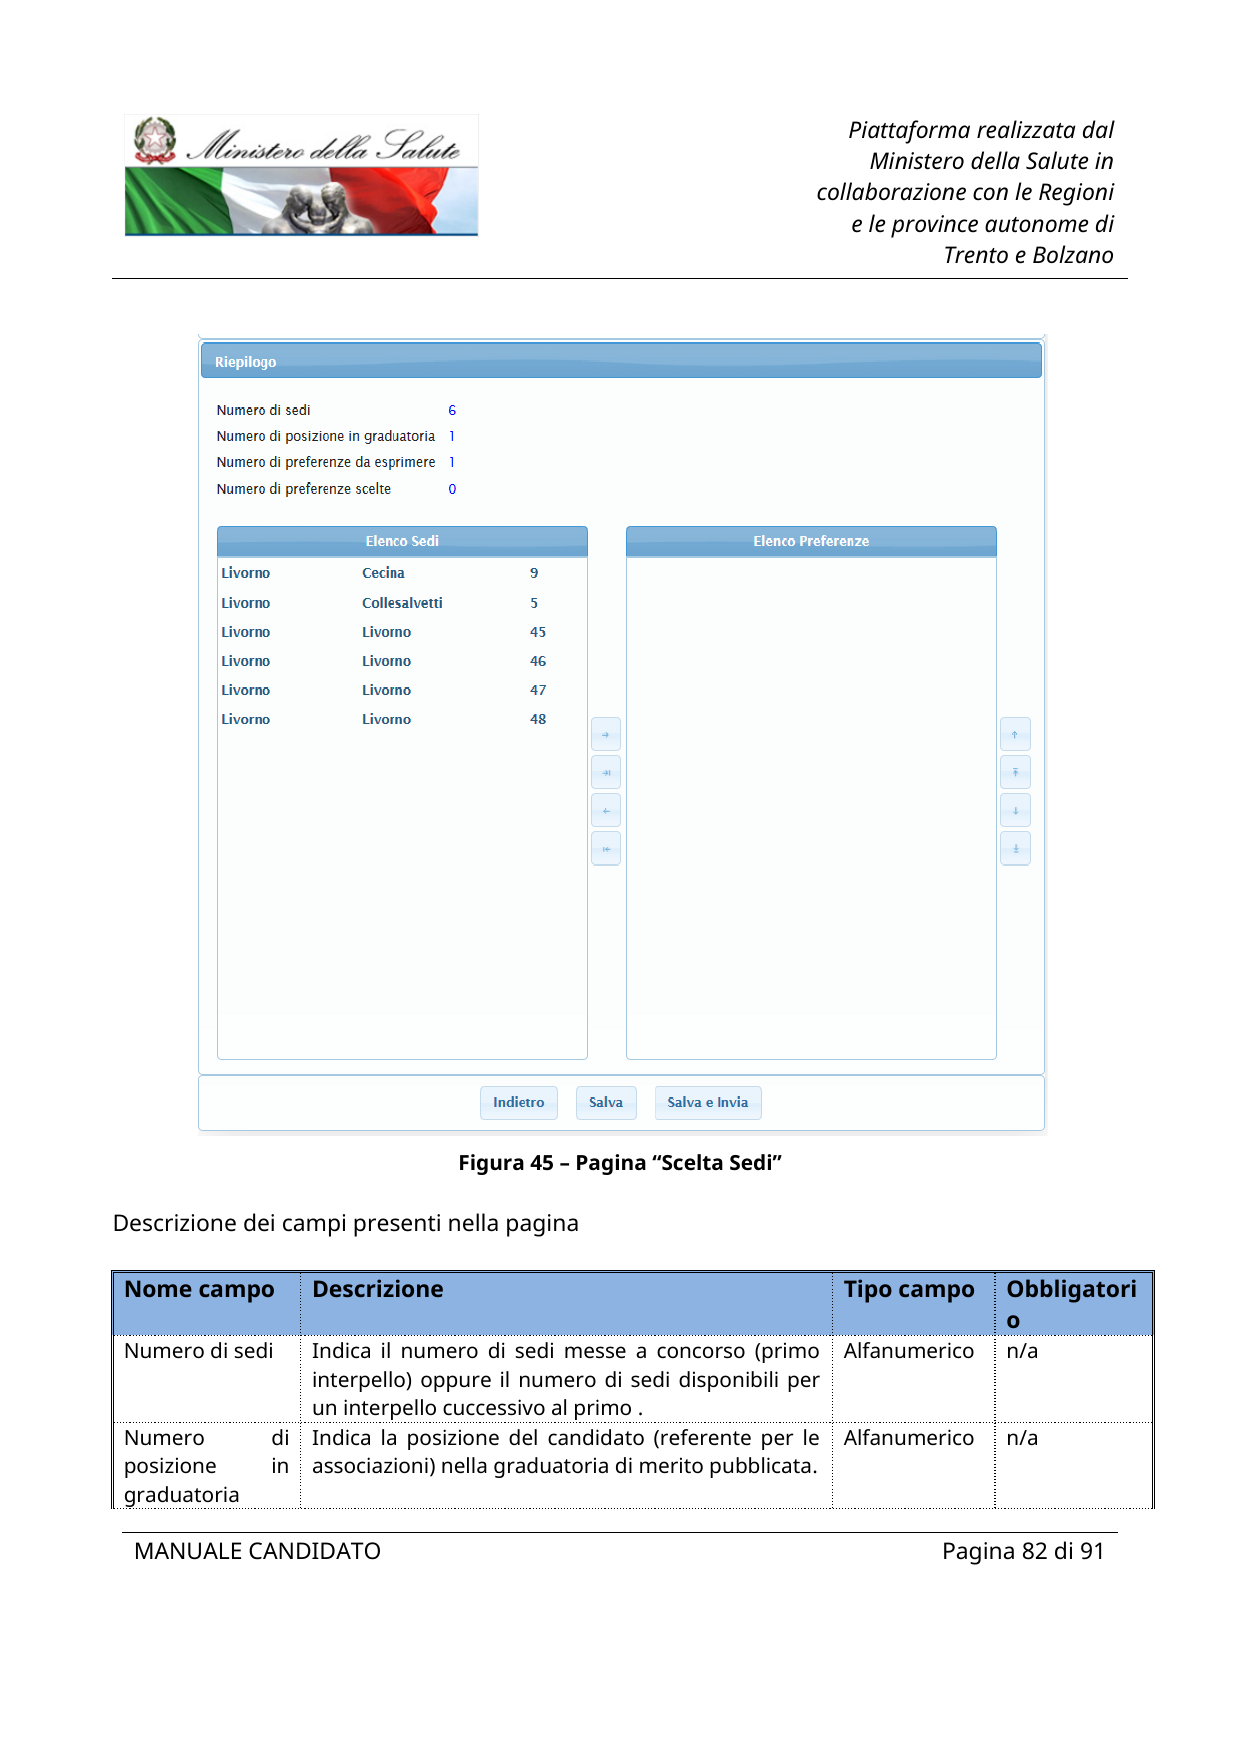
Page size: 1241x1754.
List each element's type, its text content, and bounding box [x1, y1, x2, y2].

table_header Tipo campo [832, 1273, 995, 1335]
text Descrizione dei campi presenti nella pagina [112, 1207, 1128, 1238]
table_cell Indica la posizione del candidato (referente per le associazioni) nella graduatoria di merito pubblicata. [301, 1422, 832, 1508]
table_header Obbligatorio [995, 1273, 1152, 1335]
table_cell Numero di sedi [114, 1335, 301, 1422]
table_cell Numero di posizione in graduatoria [114, 1422, 301, 1508]
table_cell Alfanumerico [832, 1422, 995, 1508]
table_cell n/a [995, 1422, 1152, 1508]
table_header Nome campo [114, 1273, 301, 1335]
table_header Descrizione [301, 1273, 832, 1335]
text Figura 45 – Pagina “Scelta Sedi” [112, 1148, 1128, 1176]
table_cell Indica il numero di sedi messe a concorso (primo interpello) oppure il numero di sedi disponibili per un interpello cuccessivo al primo . [301, 1335, 832, 1422]
table_cell Alfanumerico [832, 1335, 995, 1422]
table_cell n/a [995, 1335, 1152, 1422]
